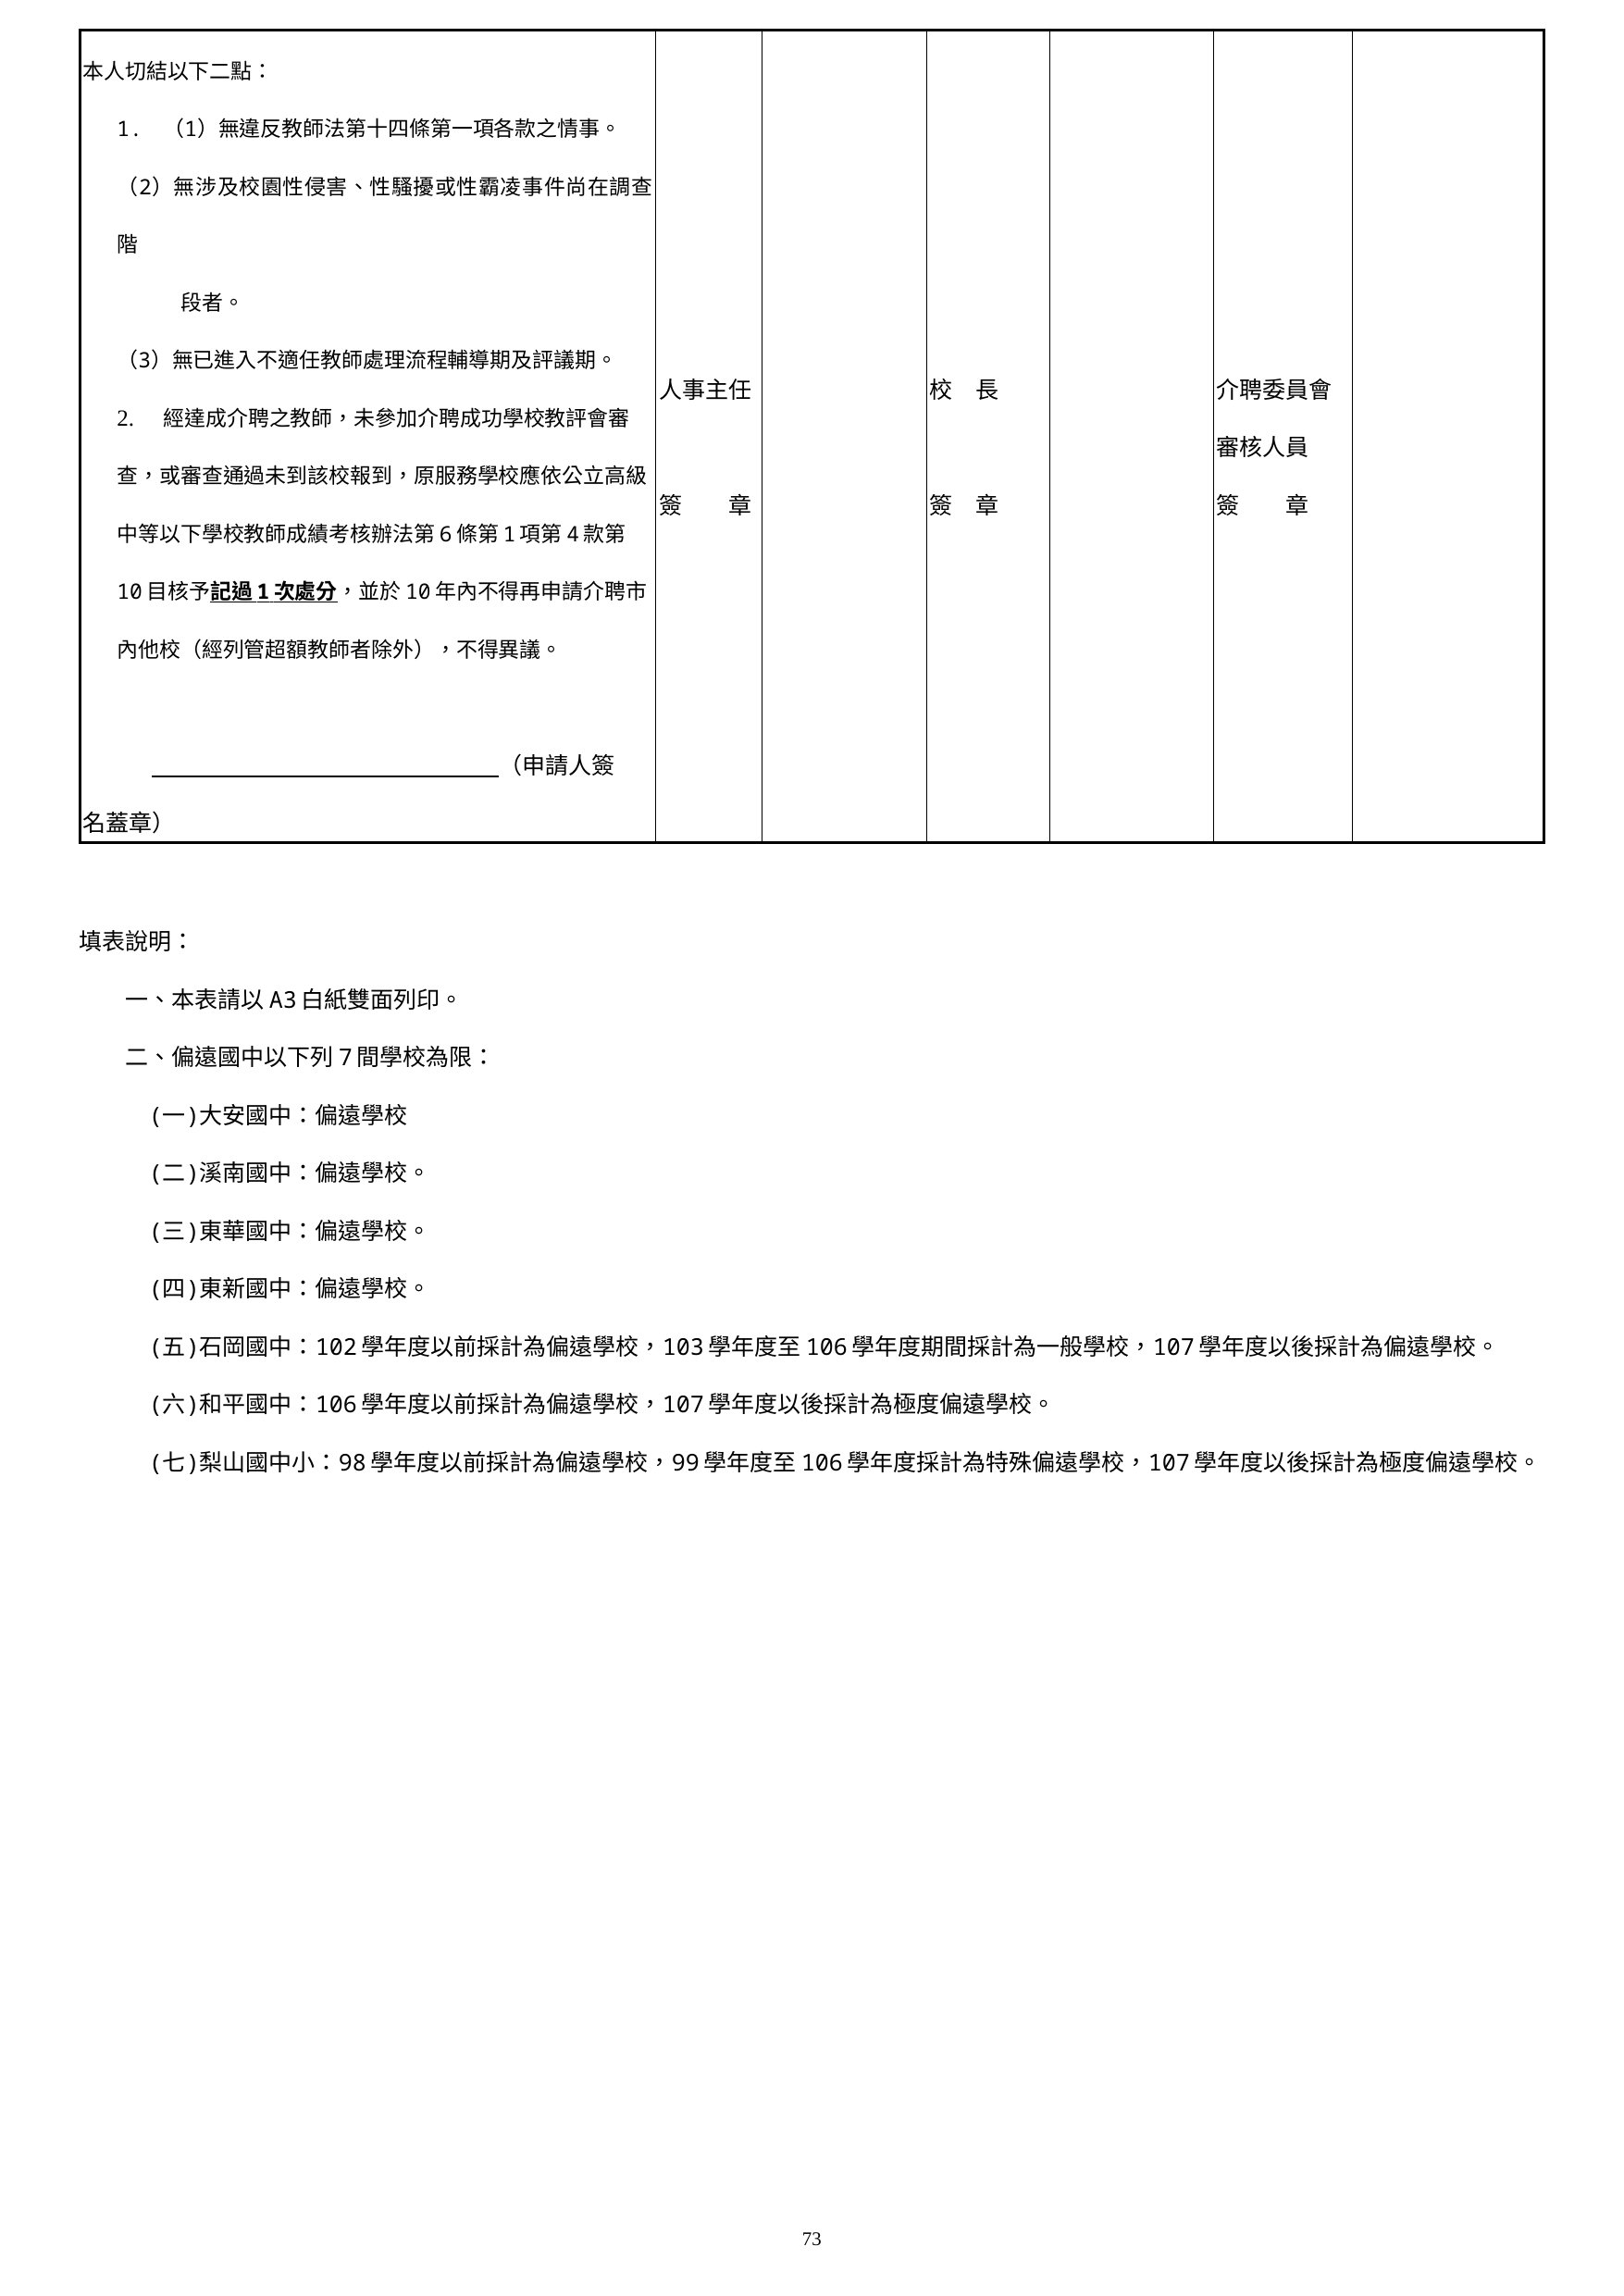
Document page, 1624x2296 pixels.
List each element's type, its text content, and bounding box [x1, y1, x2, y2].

text 填表說明： [80, 901, 1557, 960]
text (七)梨山國中小：98學年度以前採計為偏遠學校，99學年度至106學年度採計為特殊偏遠學校，107學年度以後採計為極度偏遠學校。 [80, 1422, 1557, 1480]
table_cell 人事主任 簽 章 [656, 31, 762, 841]
text (六)和平國中：106學年度以前採計為偏遠學校，107學年度以後採計為極度偏遠學校。 [80, 1364, 1557, 1422]
text (三)東華國中：偏遠學校。 [80, 1191, 1557, 1248]
text (五)石岡國中：102學年度以前採計為偏遠學校，103學年度至106學年度期間採計為一般學校，107學年度以後採計為偏遠學校。 [80, 1307, 1557, 1364]
table_cell [762, 31, 926, 841]
table_cell [1353, 31, 1543, 841]
table_cell 本人切結以下二點： （1）無違反教師法第十四條第一項各款之情事。 （2）無涉及校園性侵害、性騷擾或性霸凌事件尚在調查階 段者。 （3）無已進入不適任教師處理流程輔導期及評議期。 經達成介聘之教師，未參加介聘成功學校教評會審查，或審查通過未到該校報到，原服務學校應依公立高級中等以下學校教師成績考核辦法第6條第1項第4款第10目核予記過1次處分，並於10年內不得再申請介聘市內他校（經列管超額教師者除外），不得異議。 （申請人簽名蓋章） [81, 31, 655, 841]
table_cell 介聘委員會 審核人員 簽 章 [1214, 31, 1352, 841]
text 一、本表請以A3白紙雙面列印。 [80, 960, 1557, 1017]
table_cell 校 長 簽 章 [927, 31, 1049, 841]
text (二)溪南國中：偏遠學校。 [80, 1133, 1557, 1191]
text 二、偏遠國中以下列7間學校為限： [80, 1017, 1557, 1075]
text (四)東新國中：偏遠學校。 [80, 1248, 1557, 1307]
text (一)大安國中：偏遠學校 [80, 1075, 1557, 1133]
table_cell [1050, 31, 1213, 841]
